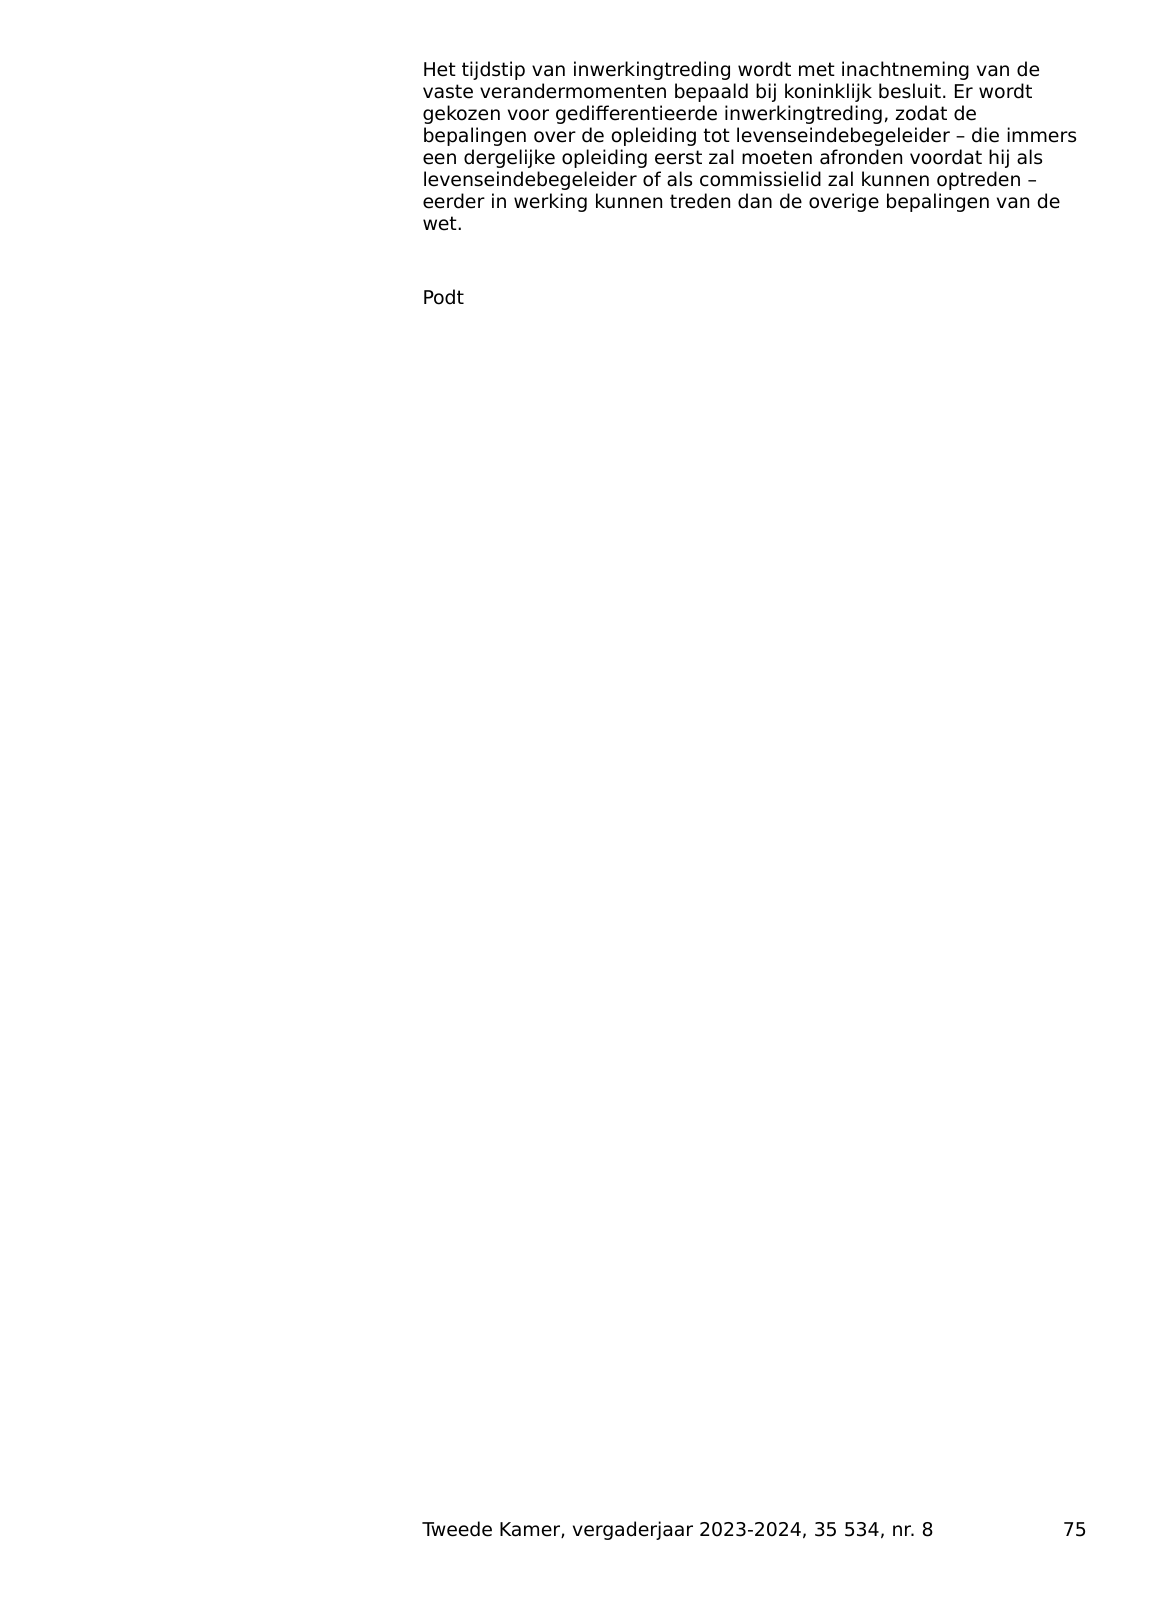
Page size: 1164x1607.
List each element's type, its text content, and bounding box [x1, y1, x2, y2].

text Het tijdstip van inwerkingtreding wordt met inachtneming van de vaste verandermomenten bepaald bij koninklijk besluit. Er wordt gekozen voor gedifferentieerde inwerkingtreding, zodat de bepalingen over de opleiding tot levenseindebegeleider – die immers een dergelijke opleiding eerst zal moeten afronden voordat hij als levenseindebegeleider of als commissielid zal kunnen optreden – eerder in werking kunnen treden dan de overige bepalingen van de wet. [422, 59, 1087, 235]
text Podt [422, 265, 1087, 309]
